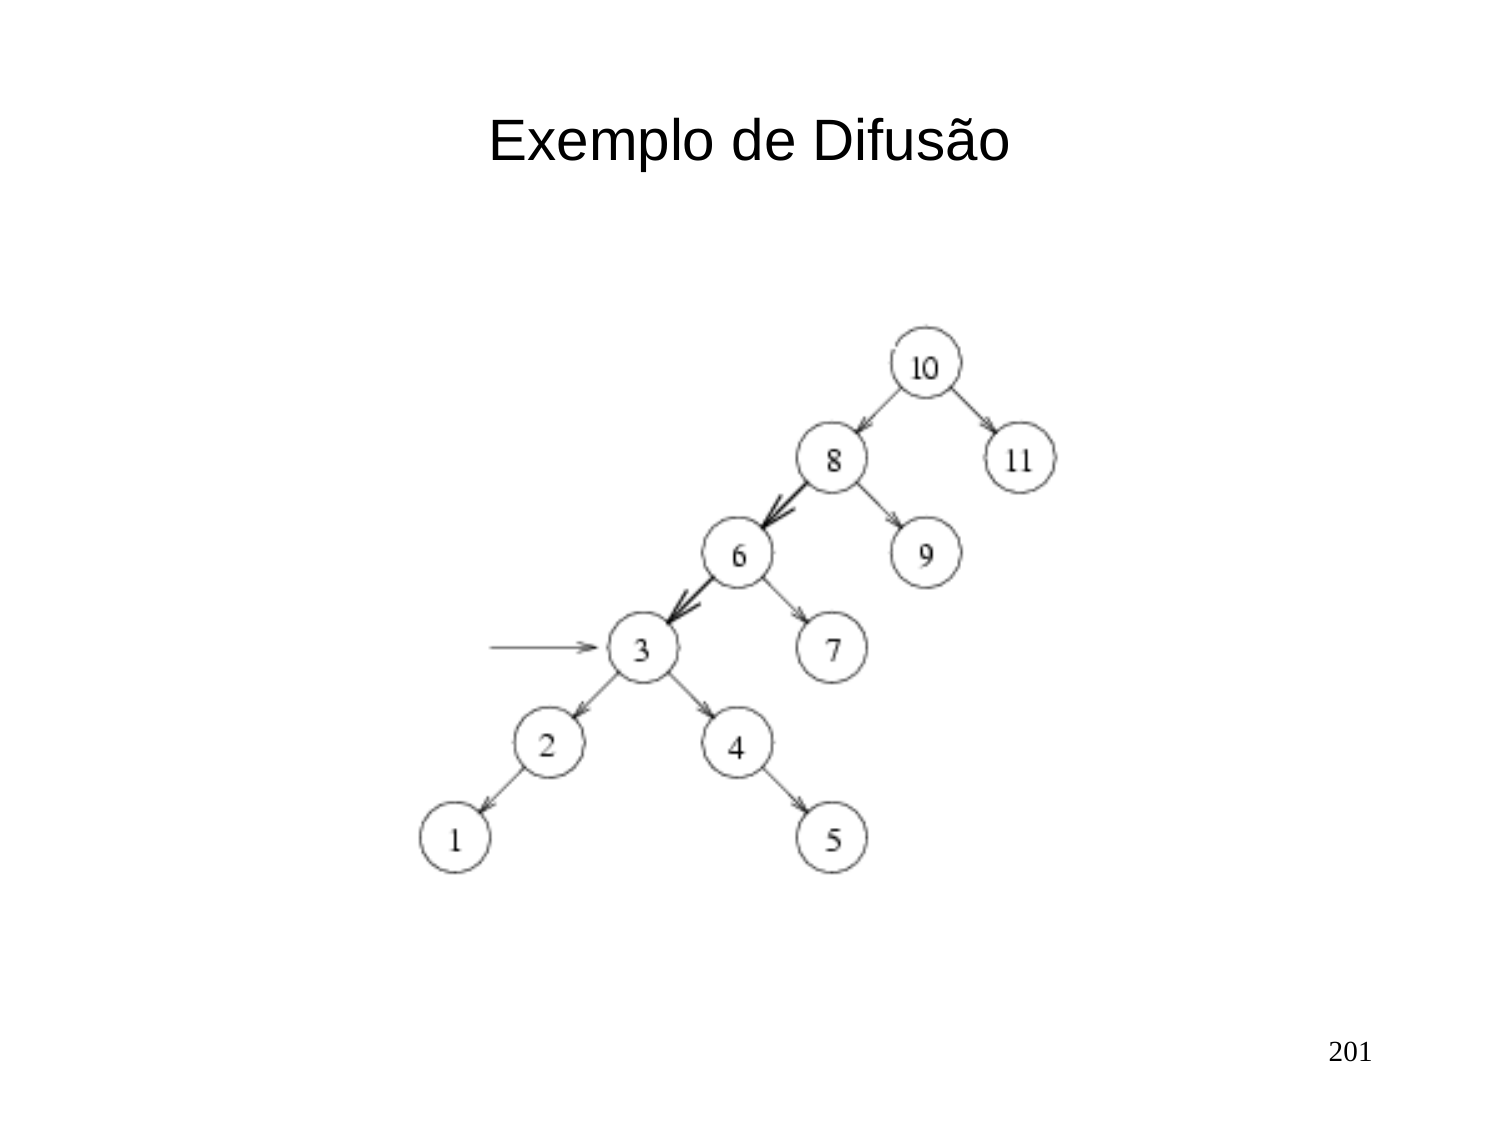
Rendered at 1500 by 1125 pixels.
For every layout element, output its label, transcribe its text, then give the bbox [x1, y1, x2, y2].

title Exemplo de Difusão [112, 99, 1388, 175]
chart [375, 260, 1138, 907]
